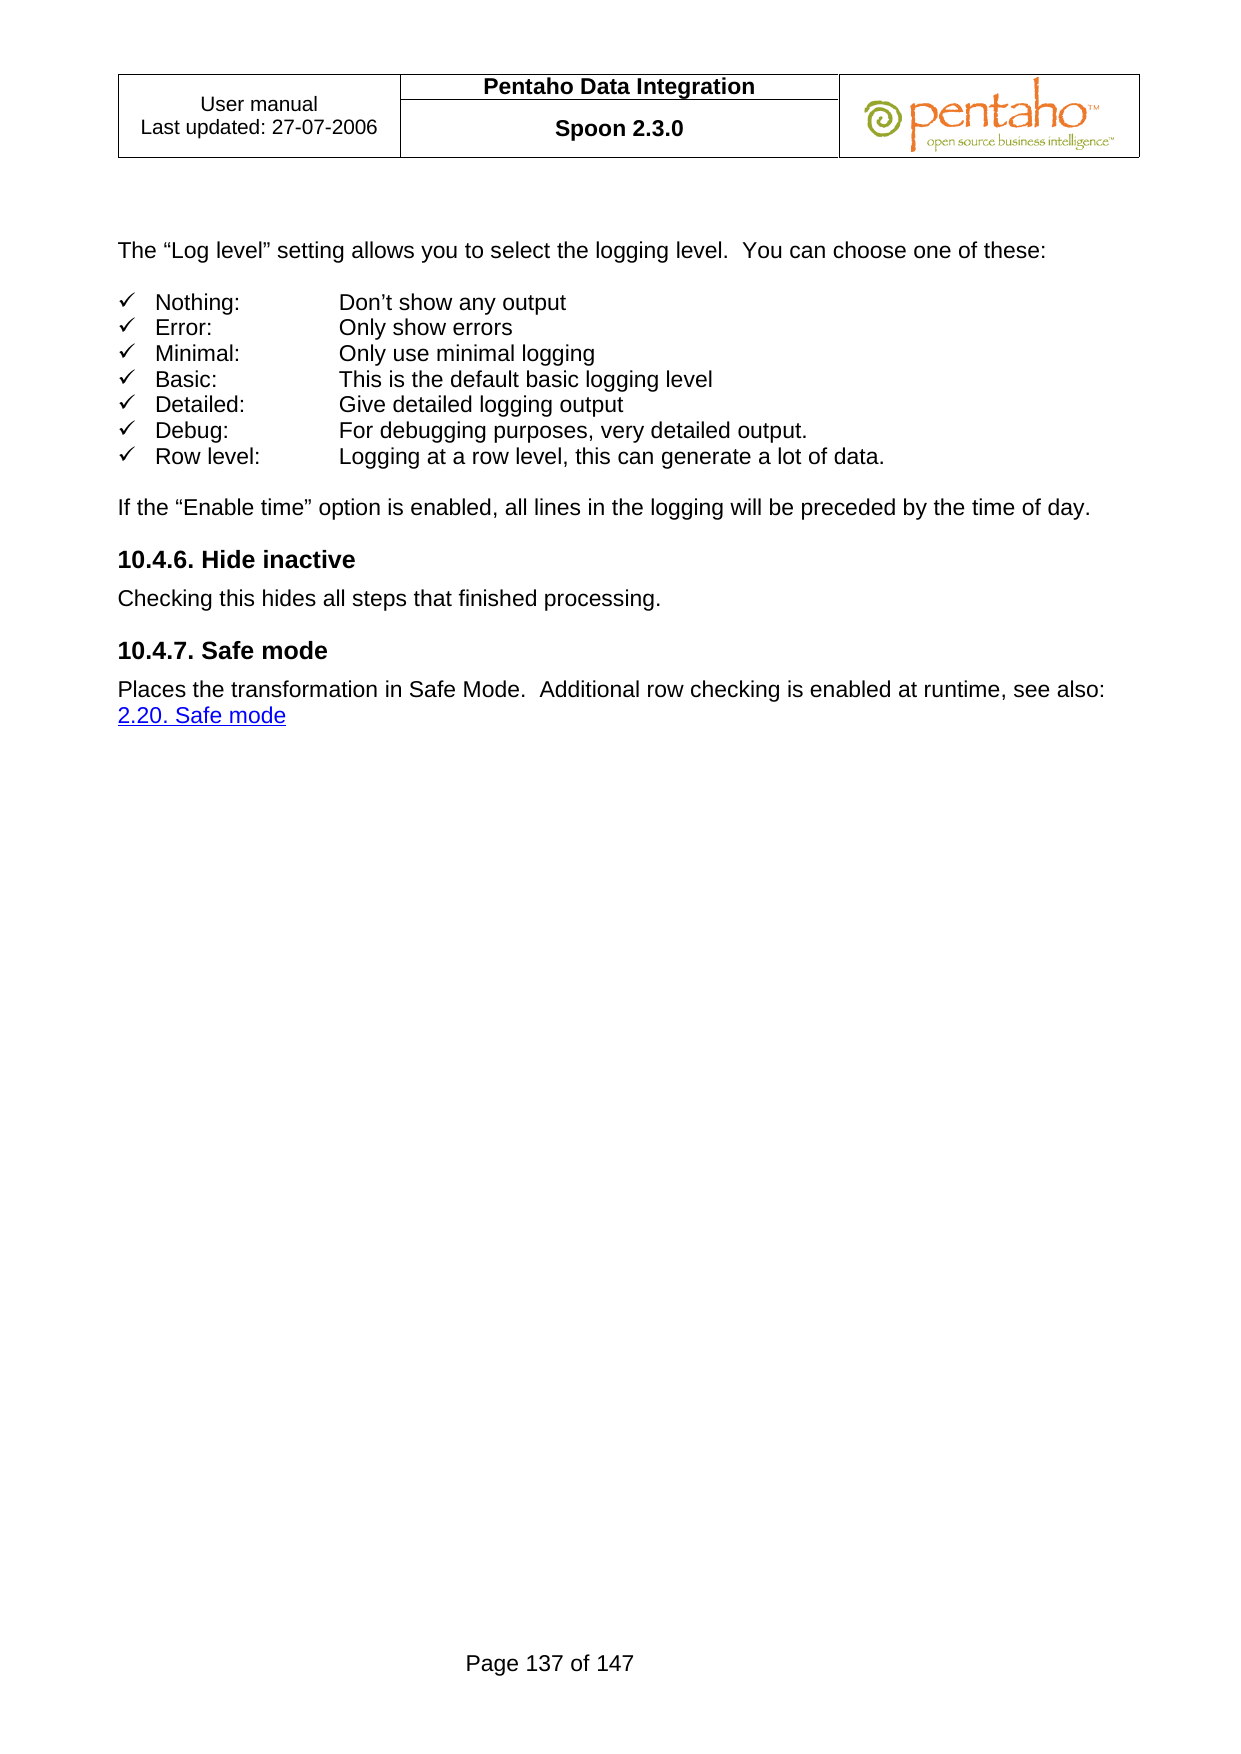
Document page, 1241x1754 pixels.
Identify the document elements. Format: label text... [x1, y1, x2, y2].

subtitle Hide inactive [117, 545, 1137, 573]
list Error: Only show errors [117, 315, 1137, 341]
list Detailed: Give detailed logging output [117, 392, 1137, 418]
list Minimal: Only use minimal logging [117, 341, 1137, 366]
text Checking this hides all steps that finished processing. [117, 586, 1137, 611]
subtitle Safe mode [117, 636, 1137, 664]
list Nothing: Don’t show any output [117, 289, 1137, 315]
list Debug: For debugging purposes, very detailed output. [117, 418, 1137, 444]
list Basic: This is the default basic logging level [117, 366, 1137, 392]
text Places the transformation in Safe Mode. Additional row checking is enabled at runtime, see also: 2.20. Safe mode [117, 677, 1137, 728]
text If the “Enable time” option is enabled, all lines in the logging will be preceded by the time of day. [117, 495, 1137, 520]
list Row level: Logging at a row level, this can generate a lot of data. [117, 444, 1137, 469]
text The “Log level” setting allows you to select the logging level. You can choose one of these: [117, 238, 1137, 264]
